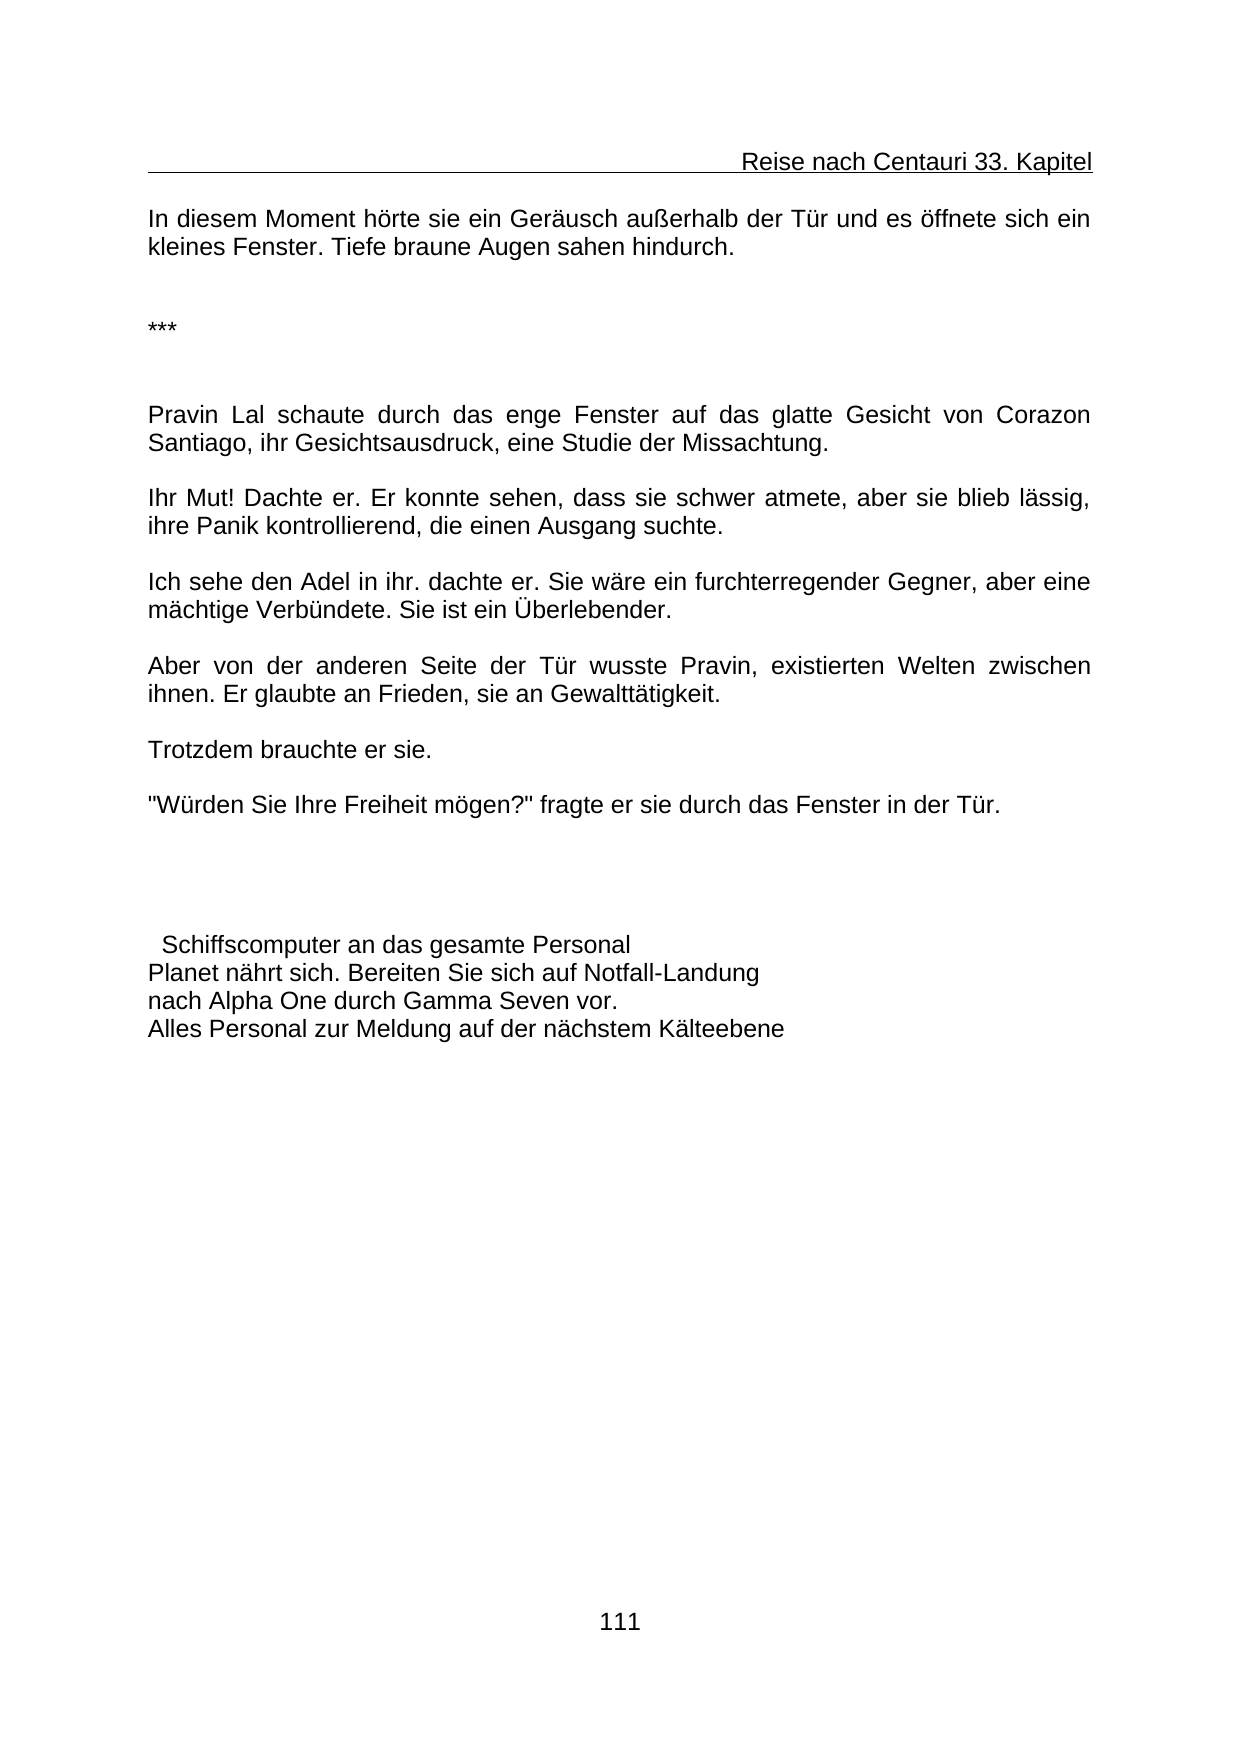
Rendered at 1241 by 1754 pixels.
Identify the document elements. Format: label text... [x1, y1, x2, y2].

text Ihr Mut! Dachte er. Er konnte sehen, dass sie schwer atmete, aber sie blieb lässig, ihre Panik kontrollierend, die einen Ausgang suchte. [148, 484, 1092, 540]
text Schiffscomputer an das gesamte Personal [148, 931, 1092, 959]
text Aber von der anderen Seite der Tür wusste Pravin, existierten Welten zwischen ihnen. Er glaubte an Frieden, sie an Gewalttätigkeit. [148, 652, 1092, 707]
text *** [148, 317, 1092, 344]
text nach Alpha One durch Gamma Seven vor. [148, 987, 1092, 1014]
text Ich sehe den Adel in ihr. dachte er. Sie wäre ein furchterregender Gegner, aber eine mächtige Verbündete. Sie ist ein Überlebender. [148, 568, 1092, 624]
text Trotzdem brauchte er sie. [148, 735, 1092, 763]
text Pravin Lal schaute durch das enge Fenster auf das glatte Gesicht von Corazon Santiago, ihr Gesichtsausdruck, eine Studie der Missachtung. [148, 400, 1092, 456]
text Planet nährt sich. Bereiten Sie sich auf Notfall-Landung [148, 959, 1092, 987]
text "Würden Sie Ihre Freiheit mögen?" fragte er sie durch das Fenster in der Tür. [148, 791, 1092, 819]
text Alles Personal zur Meldung auf der nächstem Kälteebene [148, 1014, 1092, 1042]
text In diesem Moment hörte sie ein Geräusch außerhalb der Tür und es öffnete sich ein kleines Fenster. Tiefe braune Augen sahen hindurch. [148, 205, 1092, 261]
